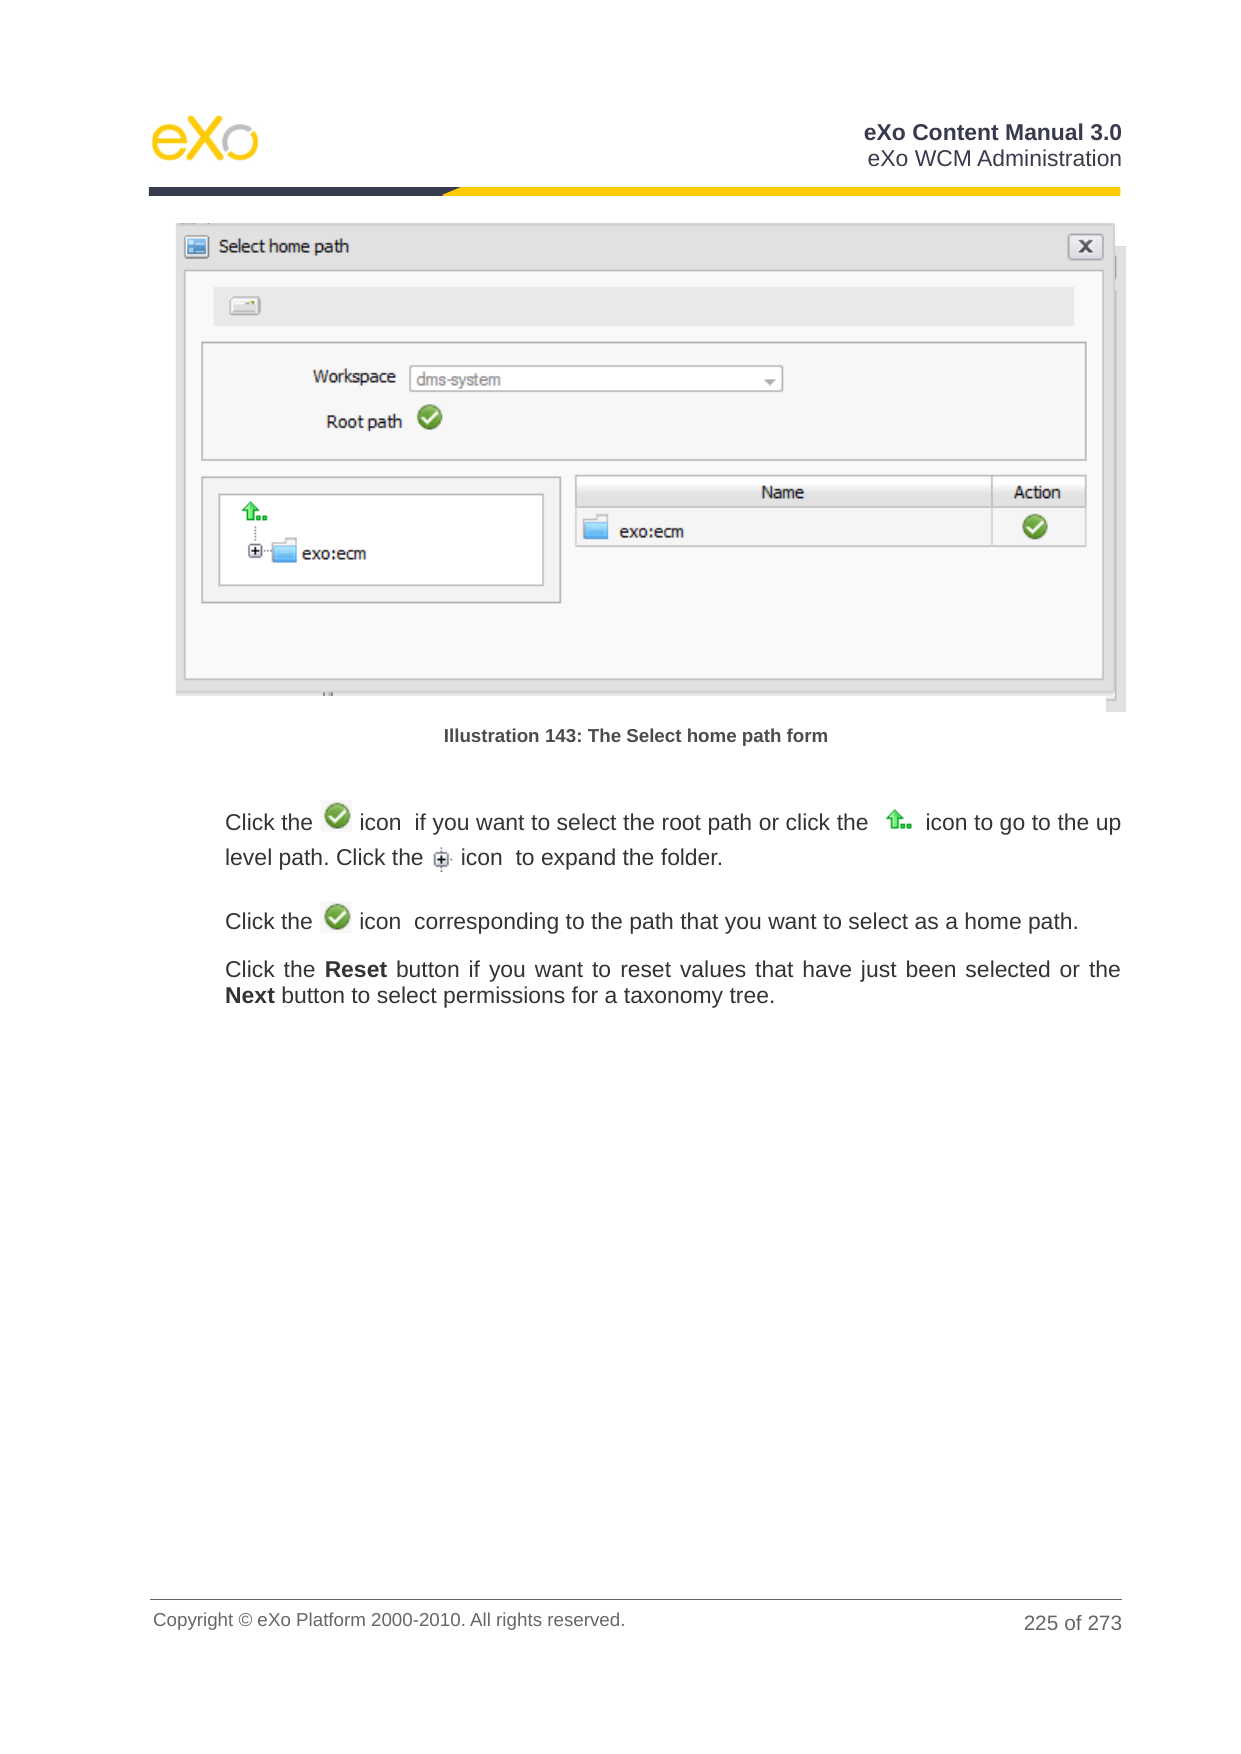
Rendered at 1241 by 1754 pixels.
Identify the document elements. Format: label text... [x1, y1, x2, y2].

picture [175, 223, 1126, 712]
picture [320, 901, 352, 933]
list Click theicon if you want to select the root path or click theicon to go to the up level path. Click theicon to expand the folder. [187, 793, 1122, 879]
picture [877, 805, 918, 832]
picture [320, 800, 352, 832]
picture [152, 115, 259, 161]
list Illustration 143: The Select home path form [165, 712, 1107, 746]
list Click theicon corresponding to the path that you want to select as a home path. [187, 894, 1122, 941]
list Click the Reset button if you want to reset values that have just been selected or the Next button to select permissions for a taxonomy tree. [187, 956, 1122, 1008]
picture [431, 846, 454, 872]
picture [148, 187, 1121, 196]
